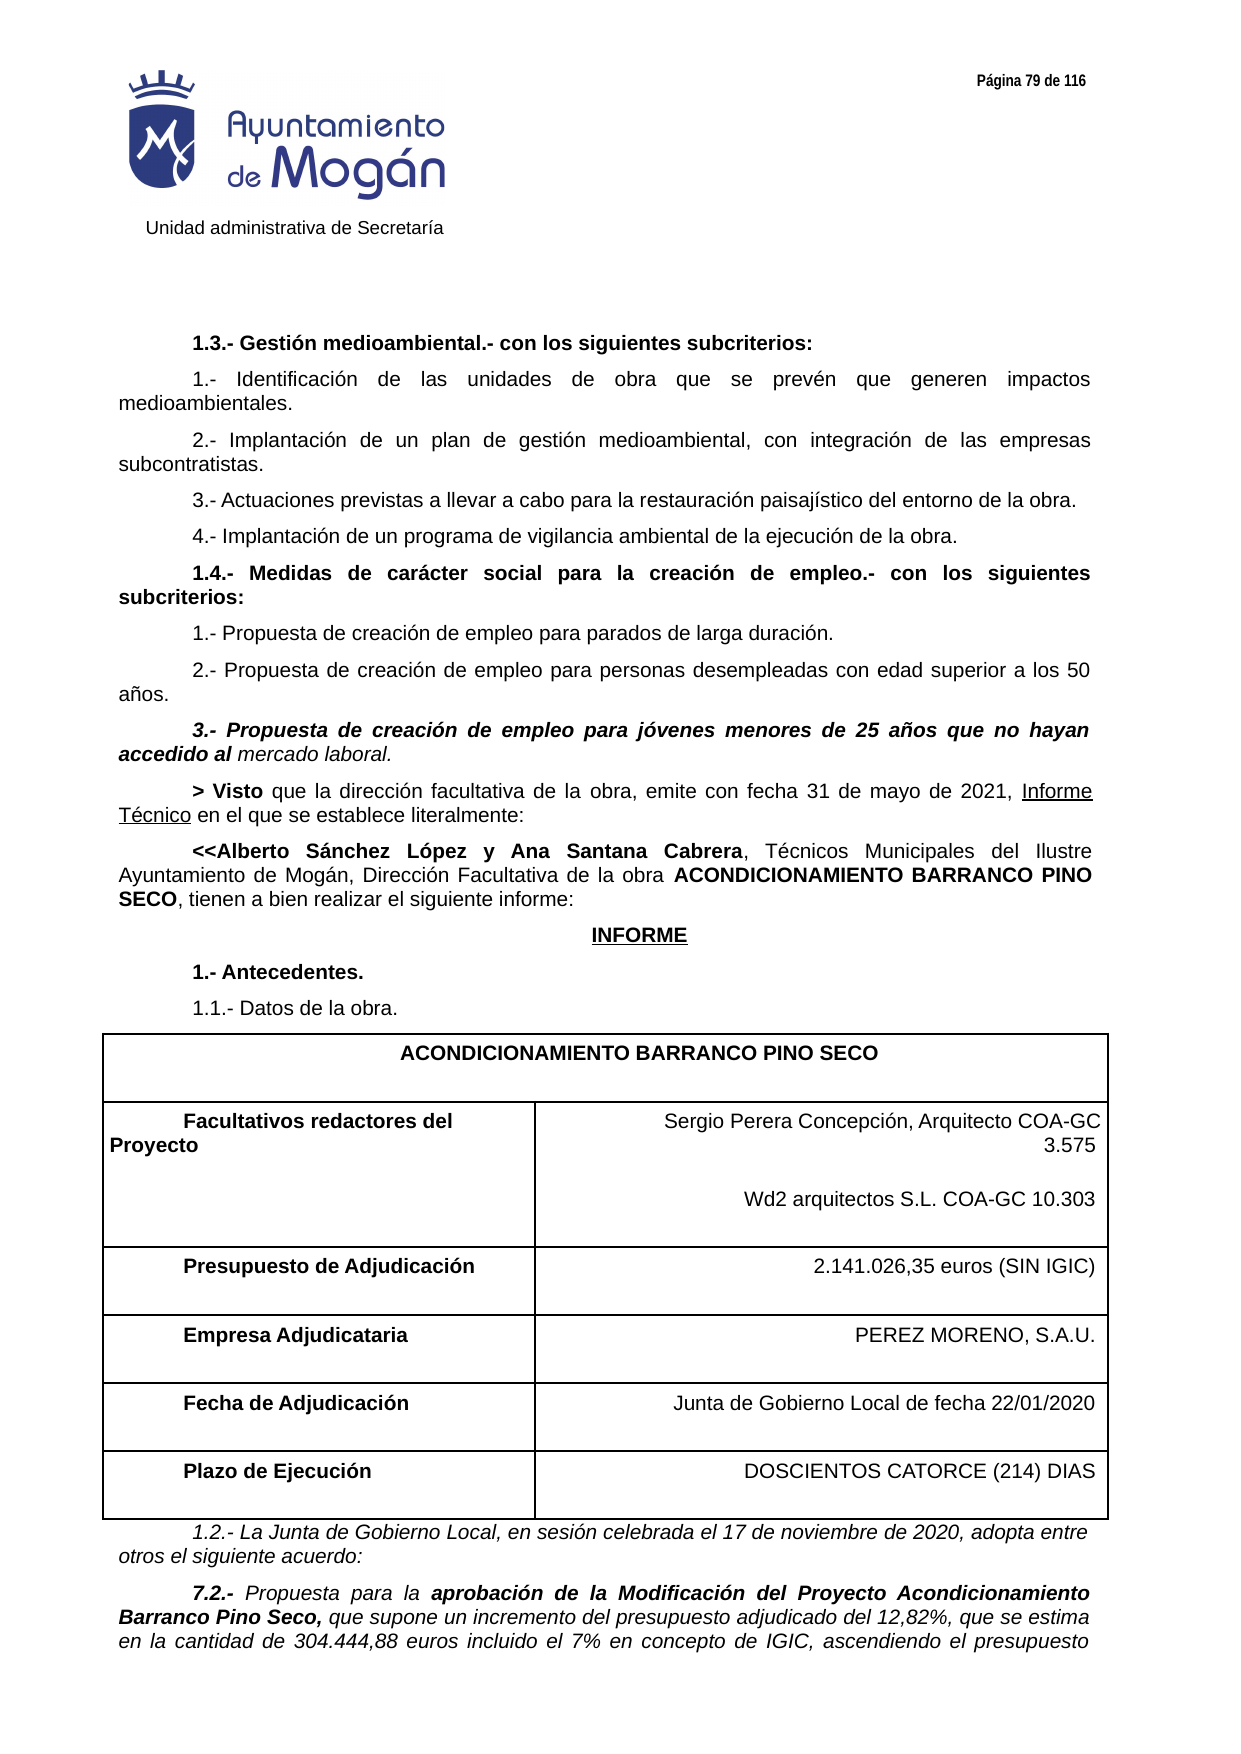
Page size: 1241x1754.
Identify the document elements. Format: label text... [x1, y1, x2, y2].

table_cell Sergio Perera Concepción, Arquitecto COA-GC 3.575 Wd2 arquitectos S.L. COA-GC 10.303 [536, 1103, 1107, 1246]
text INFORME [118, 923, 1092, 947]
table_cell Fecha de Adjudicación [104, 1384, 534, 1450]
text 2.- Implantación de un plan de gestión medioambiental, con integración de las empresas subcontratistas. [118, 427, 1092, 475]
picture [128, 70, 445, 206]
text 1.1.- Datos de la obra. [118, 996, 1092, 1020]
table_cell Presupuesto de Adjudicación [104, 1248, 534, 1314]
table_cell Plazo de Ejecución [104, 1452, 534, 1518]
table_cell DOSCIENTOS CATORCE (214) DIAS [536, 1452, 1107, 1518]
text > Visto que la dirección facultativa de la obra, emite con fecha 31 de mayo de 2021, Informe Técnico en el que se establece literalmente: [118, 778, 1092, 826]
text 4.- Implantación de un programa de vigilancia ambiental de la ejecución de la obra. [118, 524, 1092, 548]
text 3.- Actuaciones previstas a llevar a cabo para la restauración paisajístico del entorno de la obra. [118, 488, 1092, 512]
text 2.- Propuesta de creación de empleo para personas desempleadas con edad superior a los 50 años. [118, 658, 1092, 706]
table_cell Facultativos redactores del Proyecto [104, 1103, 534, 1246]
table_header ACONDICIONAMIENTO BARRANCO PINO SECO [104, 1035, 1107, 1101]
text 7.2.- Propuesta para la aprobación de la Modificación del Proyecto Acondicionamiento Barranco Pino Seco, que supone un incremento del presupuesto adjudicado del 12,82%, que se estima en la cantidad de 304.444,88 euros incluido el 7% en concepto de IGIC, ascendiendo el presupuesto [118, 1581, 1092, 1652]
table_cell Empresa Adjudicataria [104, 1316, 534, 1382]
table_cell 2.141.026,35 euros (SIN IGIC) [536, 1248, 1107, 1314]
text 3.- Propuesta de creación de empleo para jóvenes menores de 25 años que no hayan accedido al mercado laboral. [118, 718, 1092, 766]
text 1.2.- La Junta de Gobierno Local, en sesión celebrada el 17 de noviembre de 2020, adopta entre otros el siguiente acuerdo: [118, 1520, 1092, 1568]
table_cell Junta de Gobierno Local de fecha 22/01/2020 [536, 1384, 1107, 1450]
text <<Alberto Sánchez López y Ana Santana Cabrera, Técnicos Municipales del Ilustre Ayuntamiento de Mogán, Dirección Facultativa de la obra ACONDICIONAMIENTO BARRANCO PINO SECO, tienen a bien realizar el siguiente informe: [118, 839, 1092, 911]
text 1.- Antecedentes. [118, 960, 1092, 984]
text 1.- Identificación de las unidades de obra que se prevén que generen impactos medioambientales. [118, 367, 1092, 415]
table_cell PEREZ MORENO, S.A.U. [536, 1316, 1107, 1382]
text 1.- Propuesta de creación de empleo para parados de larga duración. [118, 621, 1092, 645]
text 1.4.- Medidas de carácter social para la creación de empleo.- con los siguientes subcriterios: [118, 561, 1092, 609]
text 1.3.- Gestión medioambiental.- con los siguientes subcriterios: [118, 331, 1092, 354]
